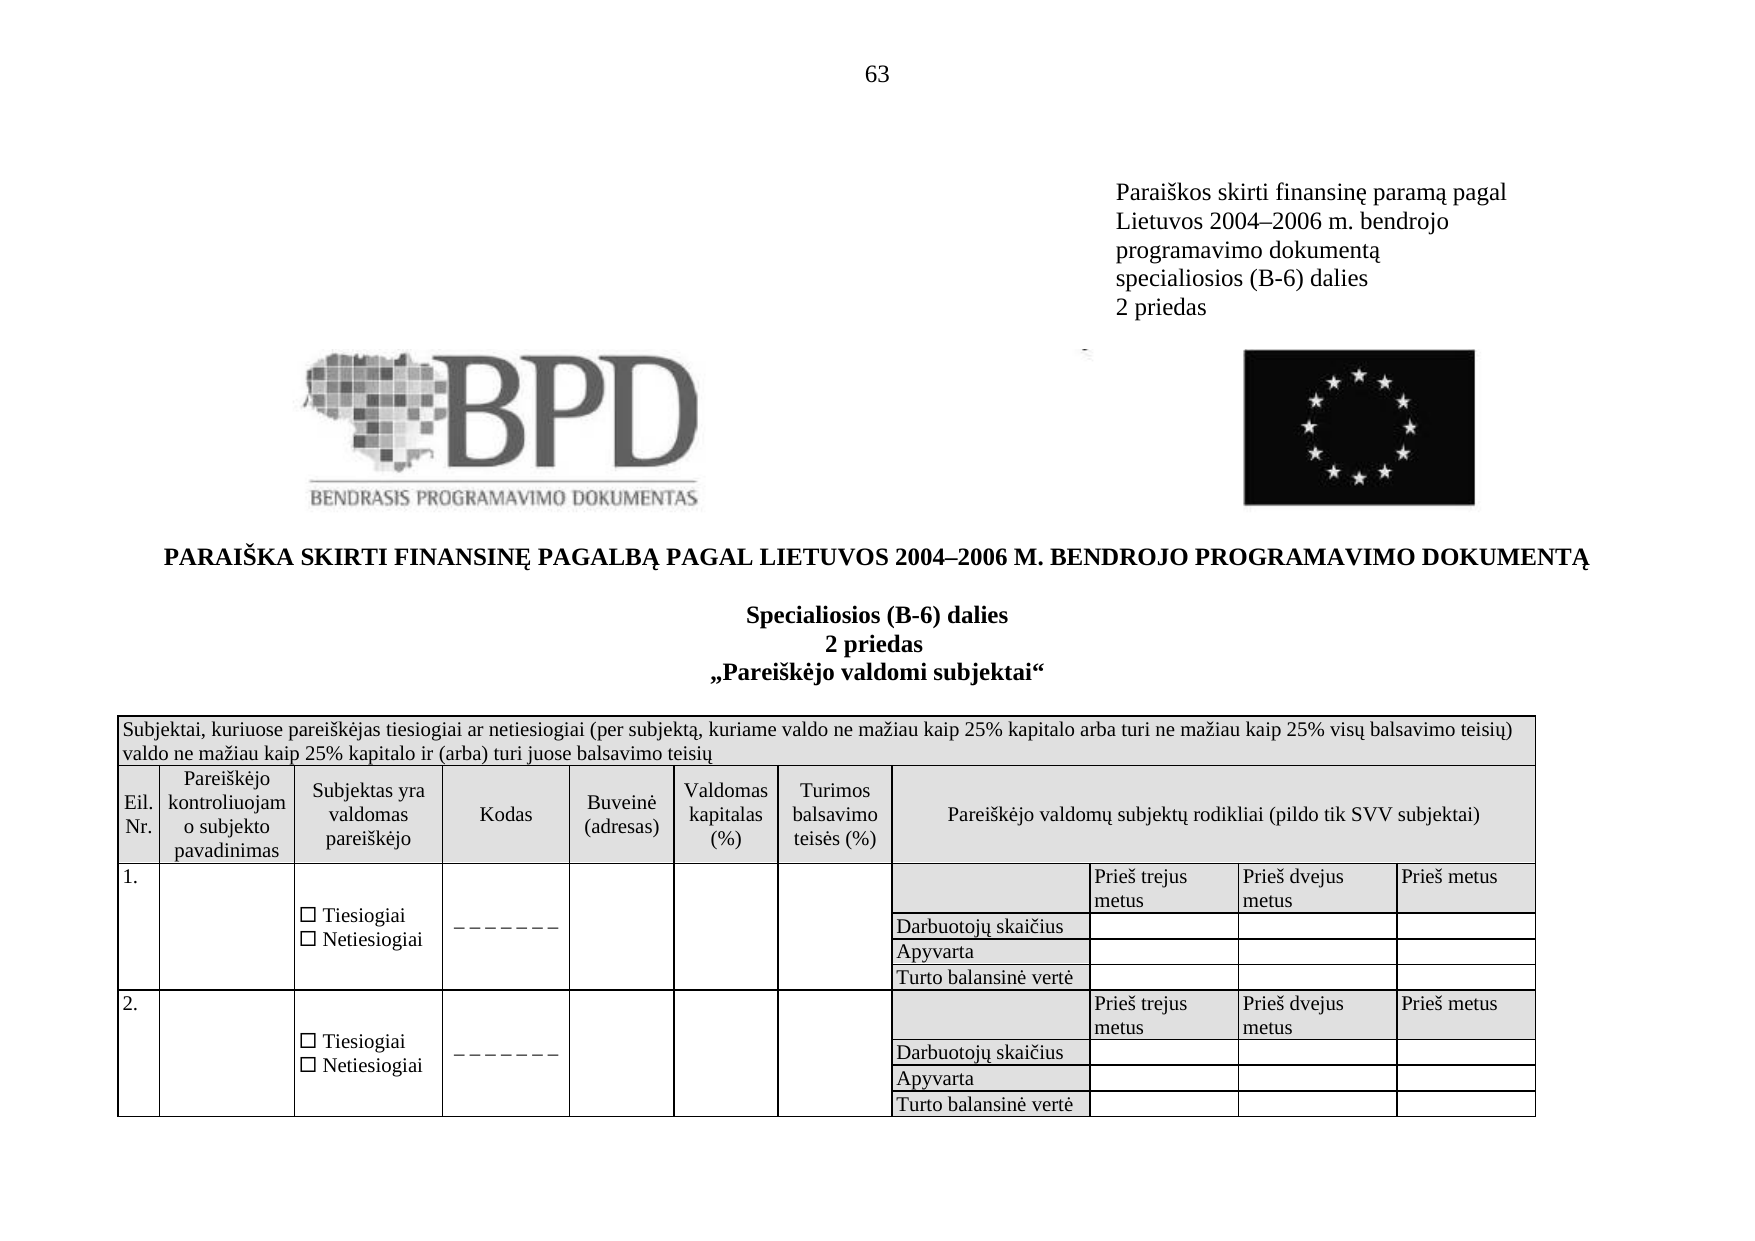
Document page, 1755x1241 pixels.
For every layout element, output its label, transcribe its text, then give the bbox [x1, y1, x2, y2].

text 2 priedas [118, 292, 1636, 321]
table_cell Pareiškėjo valdomų subjektų rodikliai (pildo tik SVV subjektai) [893, 766, 1535, 862]
table_cell – – – – – – – [443, 864, 569, 989]
table_cell 1. [119, 864, 159, 989]
table_cell [1239, 940, 1243, 963]
table_cell [1531, 1040, 1535, 1064]
text specialiosios (B-6) dalies [118, 263, 1636, 292]
text Lietuvos 2004–2006 m. bendrojo [118, 206, 1636, 235]
table_cell [1531, 1092, 1535, 1116]
table_cell [1234, 965, 1238, 989]
table_cell [1234, 1092, 1238, 1116]
table_cell [1234, 1040, 1238, 1064]
table_cell [1239, 1040, 1243, 1064]
table_cell [1239, 965, 1243, 989]
table_cell [1234, 914, 1238, 938]
table_cell [779, 991, 891, 1116]
table_cell 2. [119, 991, 159, 1116]
text programavimo dokumentą [118, 235, 1636, 263]
text Paraiškos skirti finansinę paramą pagal [1116, 177, 1636, 206]
table_cell [1234, 1066, 1238, 1090]
table_cell Apyvarta [893, 1066, 1089, 1090]
table_cell  Tiesiogiai  Netiesiogiai [295, 864, 442, 989]
table_cell Prieš dvejus metus [1239, 991, 1396, 1039]
table_cell Buveinė (adresas) [570, 766, 673, 862]
table_cell [160, 864, 294, 989]
table_cell [1531, 965, 1535, 989]
text PARAIŠKA SKIRTI FINANSINĘ PAGALBĄ PAGAL LIETUVOS 2004–2006 M. BENDROJO PROGRAMAVIMO DOKUMENTĄ [118, 542, 1636, 571]
text Specialiosios (B-6) dalies [118, 600, 1636, 629]
table_cell [675, 991, 777, 1116]
table_cell Turimos balsavimo teisės (%) [779, 766, 891, 862]
table_cell Turto balansinė vertė [893, 1092, 1089, 1116]
text 2 priedas [118, 629, 1636, 657]
table_cell Apyvarta [893, 940, 1089, 963]
table_cell Prieš metus [1398, 864, 1535, 912]
table_cell [1234, 940, 1238, 963]
table_cell [160, 991, 294, 1116]
table_cell [1531, 1066, 1535, 1090]
table_header Subjektai, kuriuose pareiškėjas tiesiogiai ar netiesiogiai (per subjektą, kuriame valdo ne mažiau kaip 25% kapitalo arba turi ne mažiau kaip 25% visų balsavimo teisių) valdo ne mažiau kaip 25% kapitalo ir (arba) turi juose balsavimo teisių [119, 717, 1535, 765]
table_cell Eil. Nr. [119, 766, 159, 862]
table_cell [1531, 940, 1535, 963]
table_cell Valdomas kapitalas (%) [675, 766, 777, 862]
table_cell Subjektas yra valdomas pareiškėjo [295, 766, 442, 862]
table_cell [779, 864, 891, 989]
table_cell Kodas [443, 766, 569, 862]
table_cell [1239, 1092, 1243, 1116]
table_cell [570, 864, 673, 989]
table_cell – – – – – – – [443, 991, 569, 1116]
table_cell [893, 864, 1089, 912]
table_cell [1239, 1066, 1243, 1090]
table_cell [570, 991, 673, 1116]
table_cell Darbuotojų skaičius [893, 1040, 1089, 1064]
table_cell [893, 991, 1089, 1039]
table_cell  Tiesiogiai  Netiesiogiai [295, 991, 442, 1116]
table_cell Darbuotojų skaičius [893, 914, 1089, 938]
table_cell [675, 864, 777, 989]
table_cell [1239, 914, 1243, 938]
table_cell Prieš trejus metus [1091, 864, 1238, 912]
table_cell Prieš dvejus metus [1239, 864, 1396, 912]
table_cell [1531, 914, 1535, 938]
table_cell Prieš metus [1398, 991, 1535, 1039]
table_cell Prieš trejus metus [1091, 991, 1238, 1039]
table_cell Turto balansinė vertė [893, 965, 1089, 989]
table_cell Pareiškėjo kontroliuojamo subjekto pavadinimas [160, 766, 294, 862]
text „Pareiškėjo valdomi subjektai“ [118, 657, 1636, 686]
